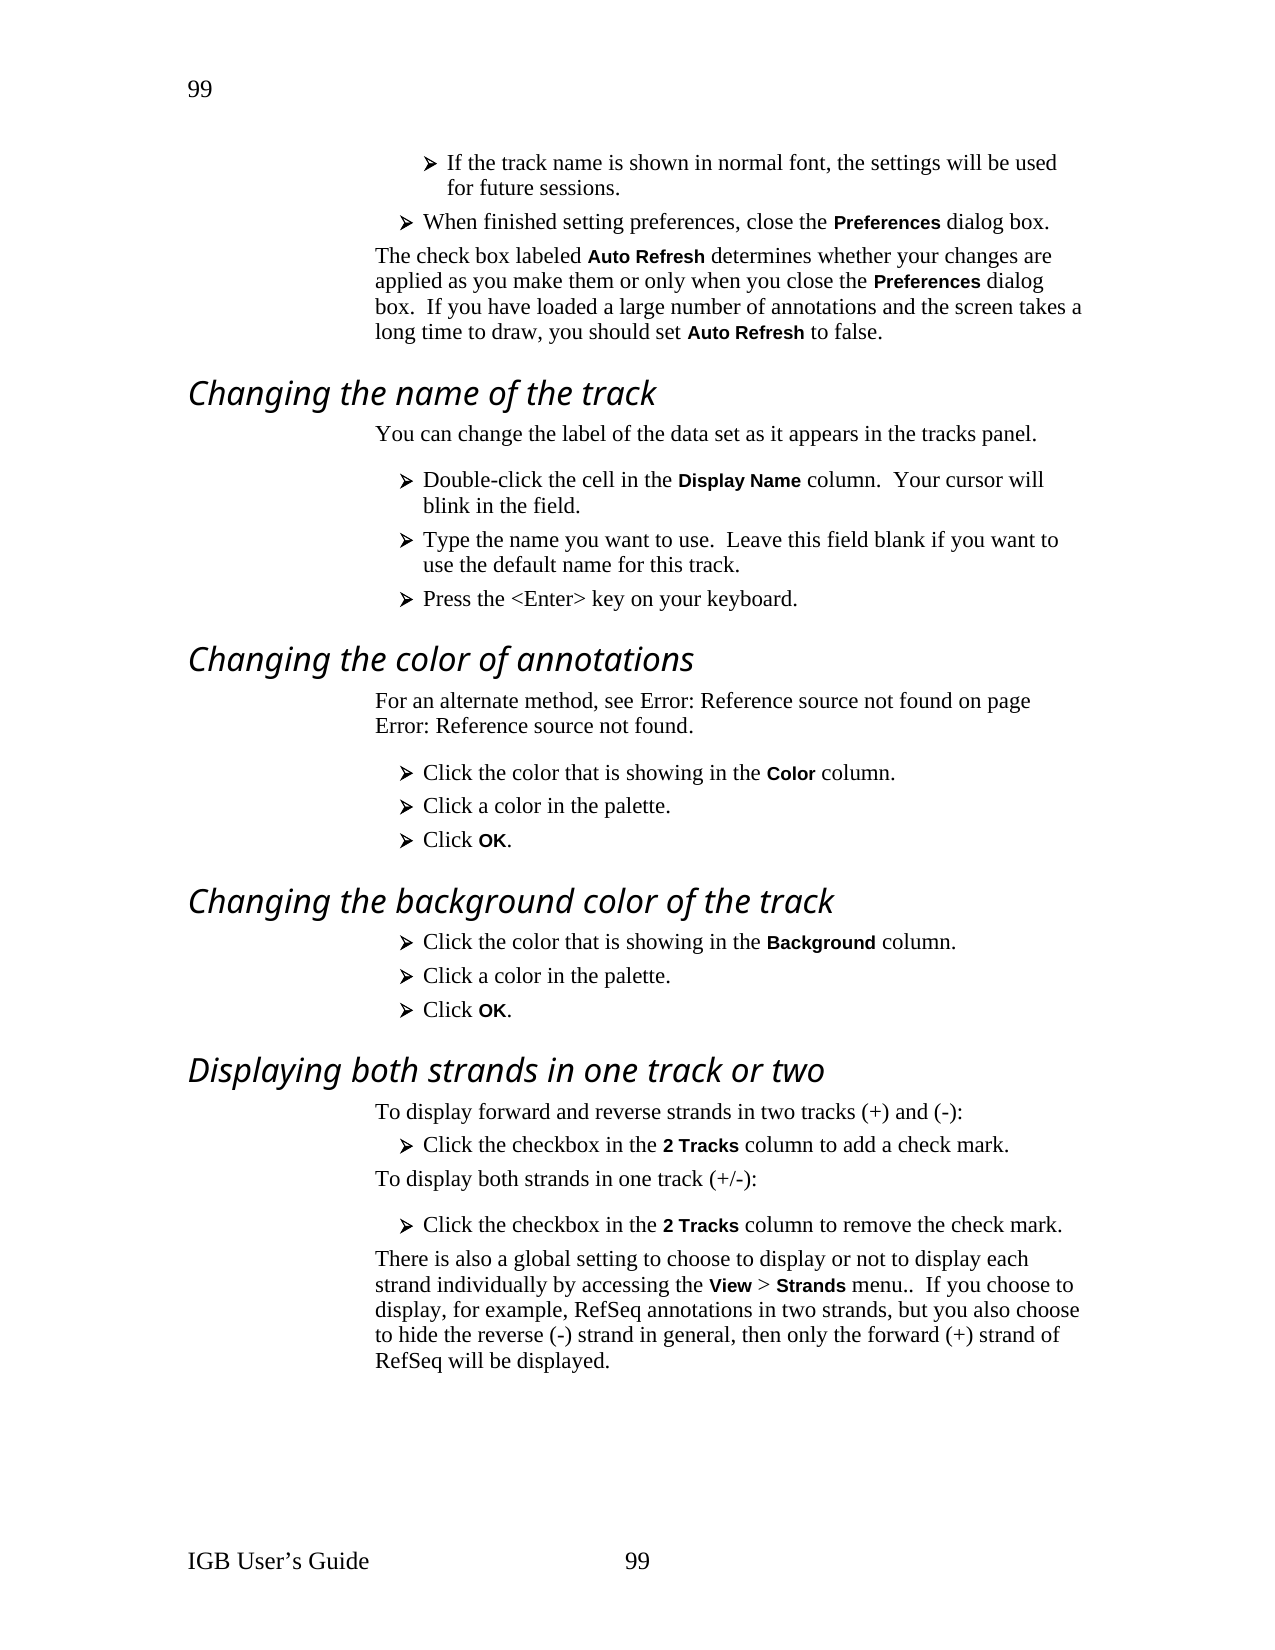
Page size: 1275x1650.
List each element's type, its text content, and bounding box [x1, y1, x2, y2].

text To display forward and reverse strands in two tracks (+) and (-): [375, 1099, 1087, 1124]
text For an alternate method, see on page . [375, 688, 1087, 739]
list Double-click the cell in the Display Name column. Your cursor will blink in the field. [399, 467, 1087, 518]
list If the track name is shown in normal font, the settings will be used for future sessions. [423, 150, 1087, 201]
text You can change the label of the data set as it appears in the tracks panel. [375, 421, 1087, 447]
list When finished setting preferences, close the Preferences dialog box. [399, 209, 1087, 234]
list Click the checkbox in the 2 Tracks column to add a check mark. [399, 1132, 1087, 1158]
text The check box labeled Auto Refresh determines whether your changes are applied as you make them or only when you close the Preferences dialog box. If you have loaded a large number of annotations and the screen takes a long time to draw, you should set Auto Refresh to false. [375, 243, 1087, 344]
list Type the name you want to use. Leave this field blank if you want to use the default name for this track. [399, 527, 1087, 577]
subtitle Displaying both strands in one track or two [187, 1047, 1087, 1092]
text There is also a global setting to choose to display or not to display each strand individually by accessing the View > Strands menu.. If you choose to display, for example, RefSeq annotations in two strands, but you also choose to hide the reverse (-) strand in general, then only the forward (+) strand of RefSeq will be displayed. [375, 1246, 1087, 1373]
subtitle Changing the color of annotations [187, 636, 1087, 682]
list Click a color in the palette. [399, 793, 1087, 819]
list Click the color that is showing in the Color column. [399, 759, 1087, 785]
list Click the checkbox in the 2 Tracks column to remove the check mark. [399, 1212, 1087, 1238]
subtitle Changing the background color of the track [187, 877, 1087, 923]
text To display both strands in one track (+/-): [375, 1166, 1087, 1192]
list Click OK. [399, 997, 1087, 1022]
subtitle Changing the name of the track [187, 369, 1087, 415]
list Click OK. [399, 827, 1087, 852]
list Click a color in the palette. [399, 963, 1087, 988]
list Press the <Enter> key on your keyboard. [399, 586, 1087, 611]
list Click the color that is showing in the Background column. [399, 929, 1087, 954]
